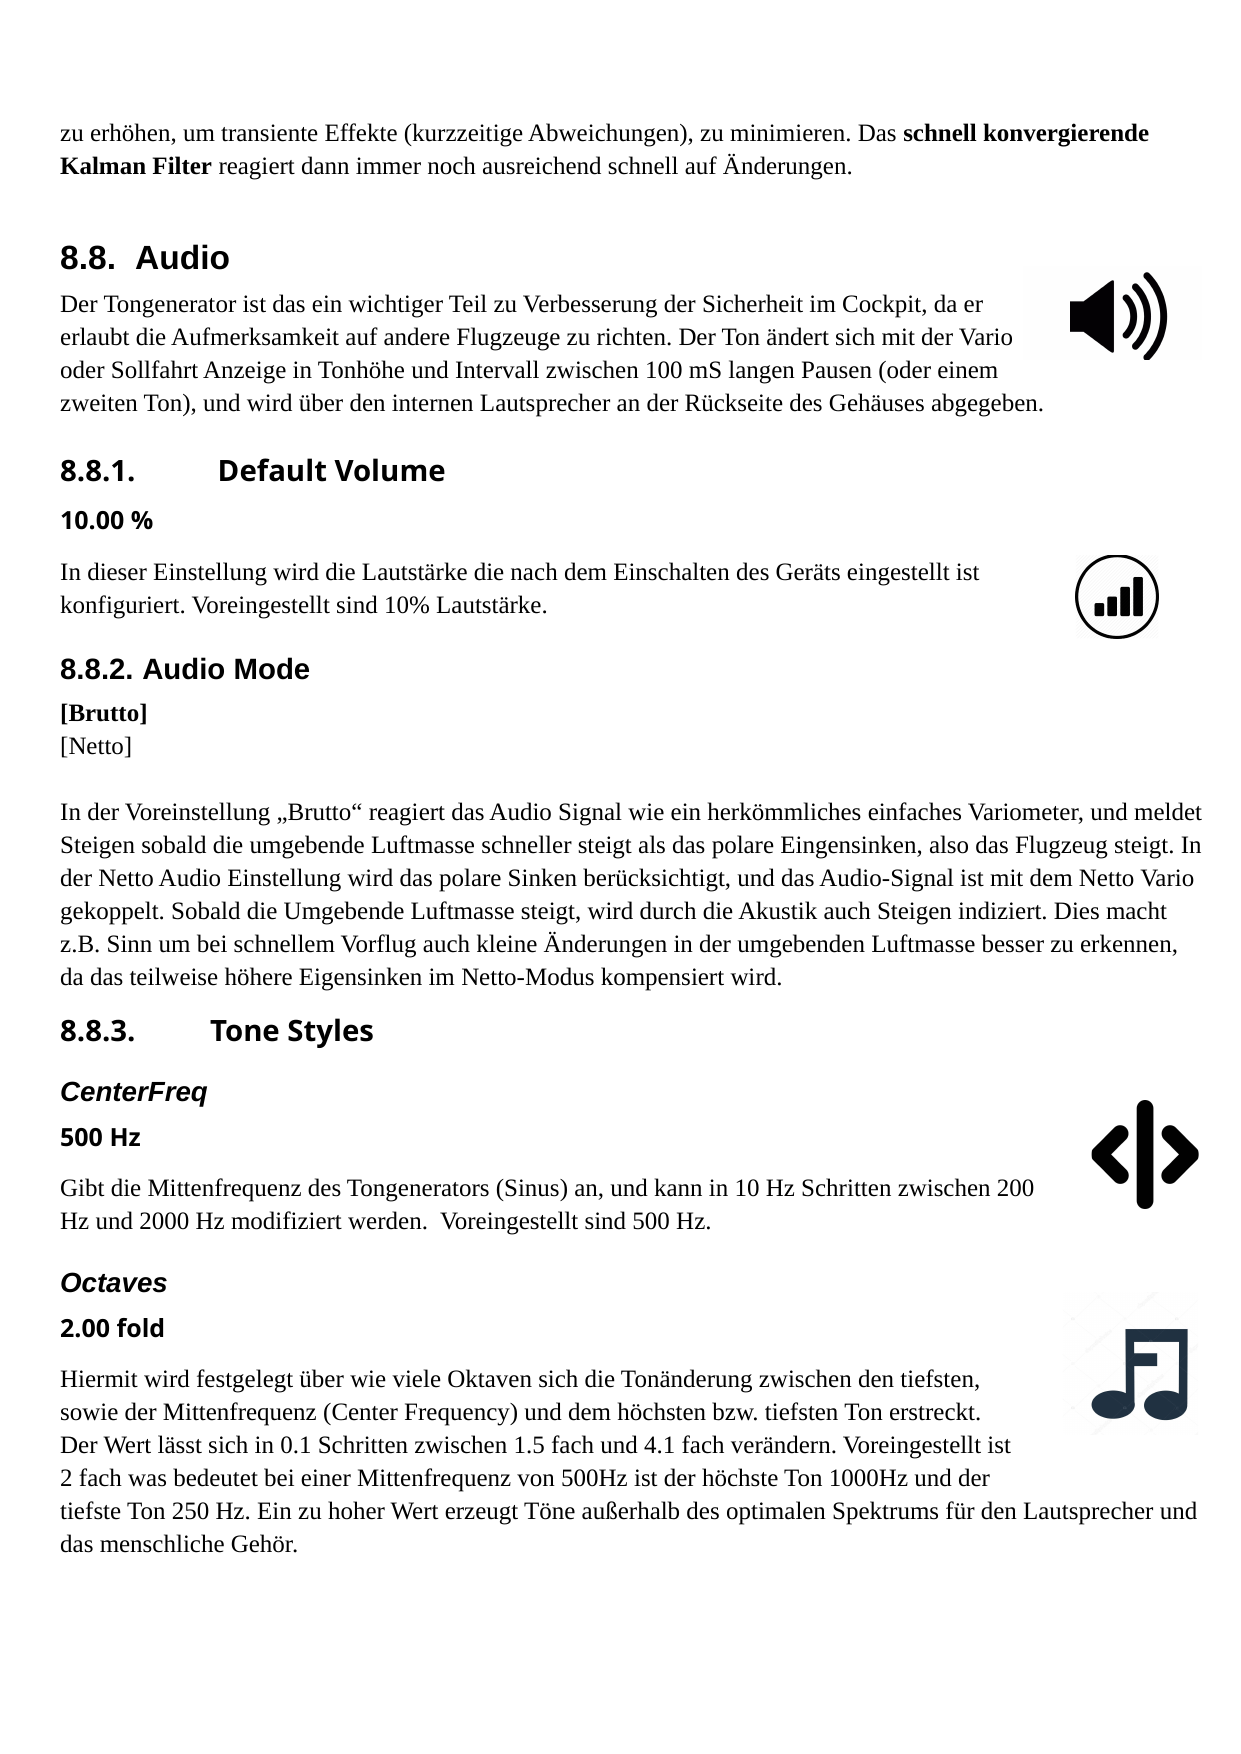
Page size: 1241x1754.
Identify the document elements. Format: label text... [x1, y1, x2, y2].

subtitle CenterFreq [60, 1075, 1207, 1107]
text 500 Hz [60, 1119, 1091, 1153]
text In der Voreinstellung „Brutto“ reagiert das Audio Signal wie ein herkömmliches einfaches Variometer, und meldet Steigen sobald die umgebende Luftmasse schneller steigt als das polare Eingensinken, also das Flugzeug steigt. In der Netto Audio Einstellung wird das polare Sinken berücksichtigt, und das Audio-Signal ist mit dem Netto Vario gekoppelt. Sobald die Umgebende Luftmasse steigt, wird durch die Akustik auch Steigen indiziert. Dies macht z.B. Sinn um bei schnellem Vorflug auch kleine Änderungen in der umgebenden Luftmasse besser zu erkennen, da das teilweise höhere Eigensinken im Netto-Modus kompensiert wird. [60, 797, 1207, 991]
subtitle Default Volume [60, 450, 1207, 490]
text [1159, 557, 1207, 618]
picture [1023, 266, 1203, 360]
text [Brutto] [60, 698, 1207, 727]
text Der Tongenerator ist das ein wichtiger Teil zu Verbesserung der Sicherheit im Cockpit, da er erlaubt die Aufmerksamkeit auf andere Flugzeuge zu richten. Der Ton ändert sich mit der Vario oder Sollfahrt Anzeige in Tonhöhe und Intervall zwischen 100 mS langen Pausen (oder einem zweiten Ton), und wird über den internen Lautsprecher an der Rückseite des Gehäuses abgegeben. [60, 289, 1207, 417]
subtitle Tone Styles [60, 1010, 1207, 1050]
text [1199, 1119, 1207, 1153]
picture [1091, 1100, 1199, 1209]
text Gibt die Mittenfrequenz des Tongenerators (Sinus) an, und kann in 10 Hz Schritten zwischen 200 Hz und 2000 Hz modifiziert werden. Voreingestellt sind 500 Hz. [60, 1173, 1207, 1235]
subtitle Octaves [60, 1266, 1207, 1298]
text zu erhöhen, um transiente Effekte (kurzzeitige Abweichungen), zu minimieren. Das schnell konvergierende Kalman Filter reagiert dann immer noch ausreichend schnell auf Änderungen. [60, 118, 1207, 180]
subtitle Audio [60, 238, 1207, 277]
text In dieser Einstellung wird die Lautstärke die nach dem Einschalten des Geräts eingestellt ist konfiguriert. Voreingestellt sind 10% Lautstärke. [60, 557, 1075, 618]
text 2.00 fold [60, 1311, 1207, 1344]
text Hiermit wird festgelegt über wie viele Oktaven sich die Tonänderung zwischen den tiefsten, sowie der Mittenfrequenz (Center Frequency) und dem höchsten bzw. tiefsten Ton erstreckt. Der Wert lässt sich in 0.1 Schritten zwischen 1.5 fach und 4.1 fach verändern. Voreingestellt ist 2 fach was bedeutet bei einer Mittenfrequenz von 500Hz ist der höchste Ton 1000Hz und der tiefste Ton 250 Hz. Ein zu hoher Wert erzeugt Töne außerhalb des optimalen Spektrums für den Lautsprecher und das menschliche Gehör. [60, 1364, 1207, 1558]
picture [1075, 555, 1159, 639]
text [Netto] [60, 731, 1207, 760]
text 10.00 % [60, 503, 1207, 537]
subtitle Audio Mode [60, 652, 1207, 686]
